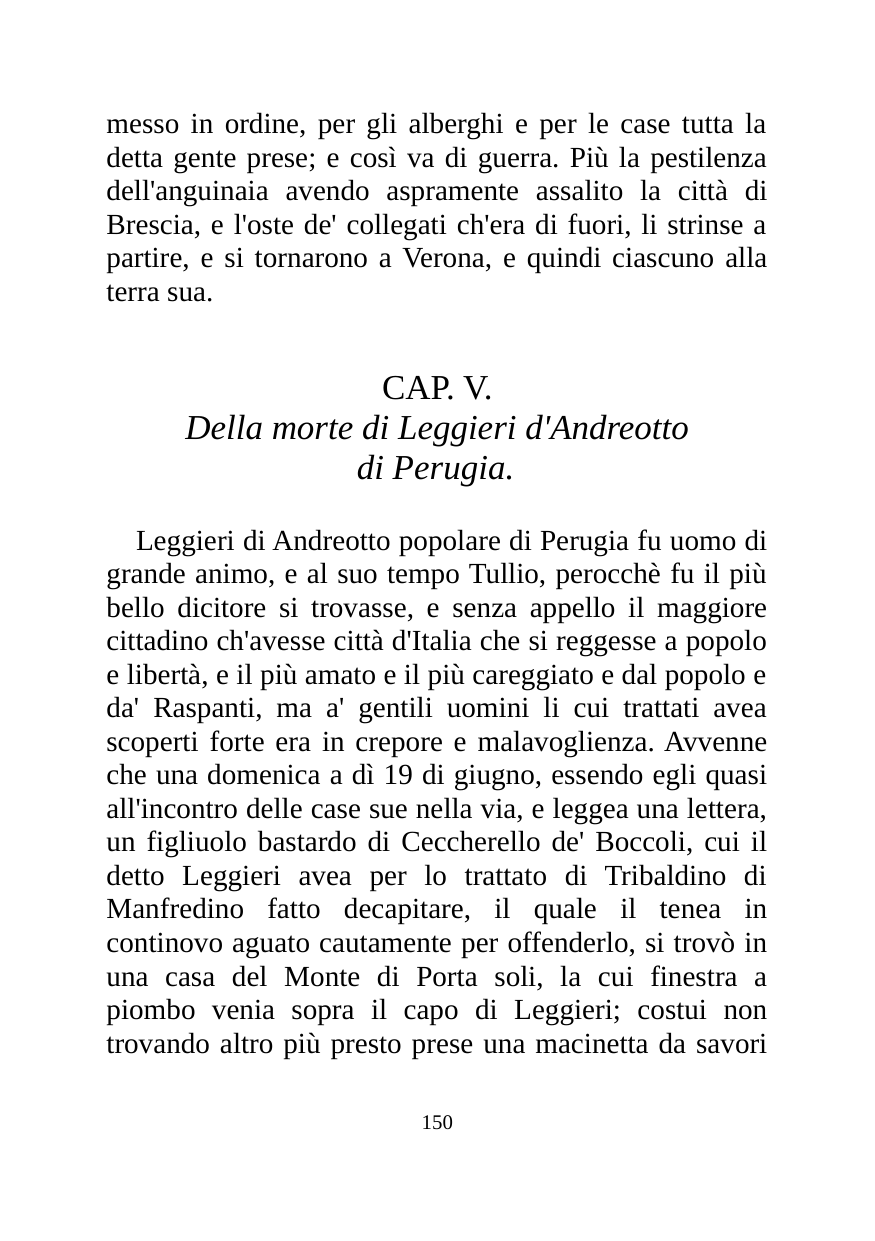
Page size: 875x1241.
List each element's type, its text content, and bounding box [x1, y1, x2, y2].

text Leggieri di Andreotto popolare di Perugia fu uomo di grande animo, e al suo tempo Tullio, perocchè fu il più bello dicitore si trovasse, e senza appello il maggiore cittadino ch'avesse città d'Italia che si reggesse a popolo e libertà, e il più amato e il più careggiato e dal popolo e da' Raspanti, ma a' gentili uomini li cui trattati avea scoperti forte era in crepore e malavoglienza. Avvenne che una domenica a dì 19 di giugno, essendo egli quasi all'incontro delle case sue nella via, e leggea una lettera, un figliuolo bastardo di Ceccherello de' Boccoli, cui il detto Leggieri avea per lo trattato di Tribaldino di Manfredino fatto decapitare, il quale il tenea in continovo aguato cautamente per offenderlo, si trovò in una casa del Monte di Porta soli, la cui finestra a piombo venia sopra il capo di Leggieri; costui non trovando altro più presto prese una macinetta da savori [106, 523, 768, 1059]
subtitle CAP. V. Della morte di Leggieri d'Andreotto di Perugia. [106, 367, 768, 487]
text messo in ordine, per gli alberghi e per le case tutta la detta gente prese; e così va di guerra. Più la pestilenza dell'anguinaia avendo aspramente assalito la città di Brescia, e l'oste de' collegati ch'era di fuori, li strinse a partire, e si tornarono a Verona, e quindi ciascuno alla terra sua. [106, 106, 768, 307]
